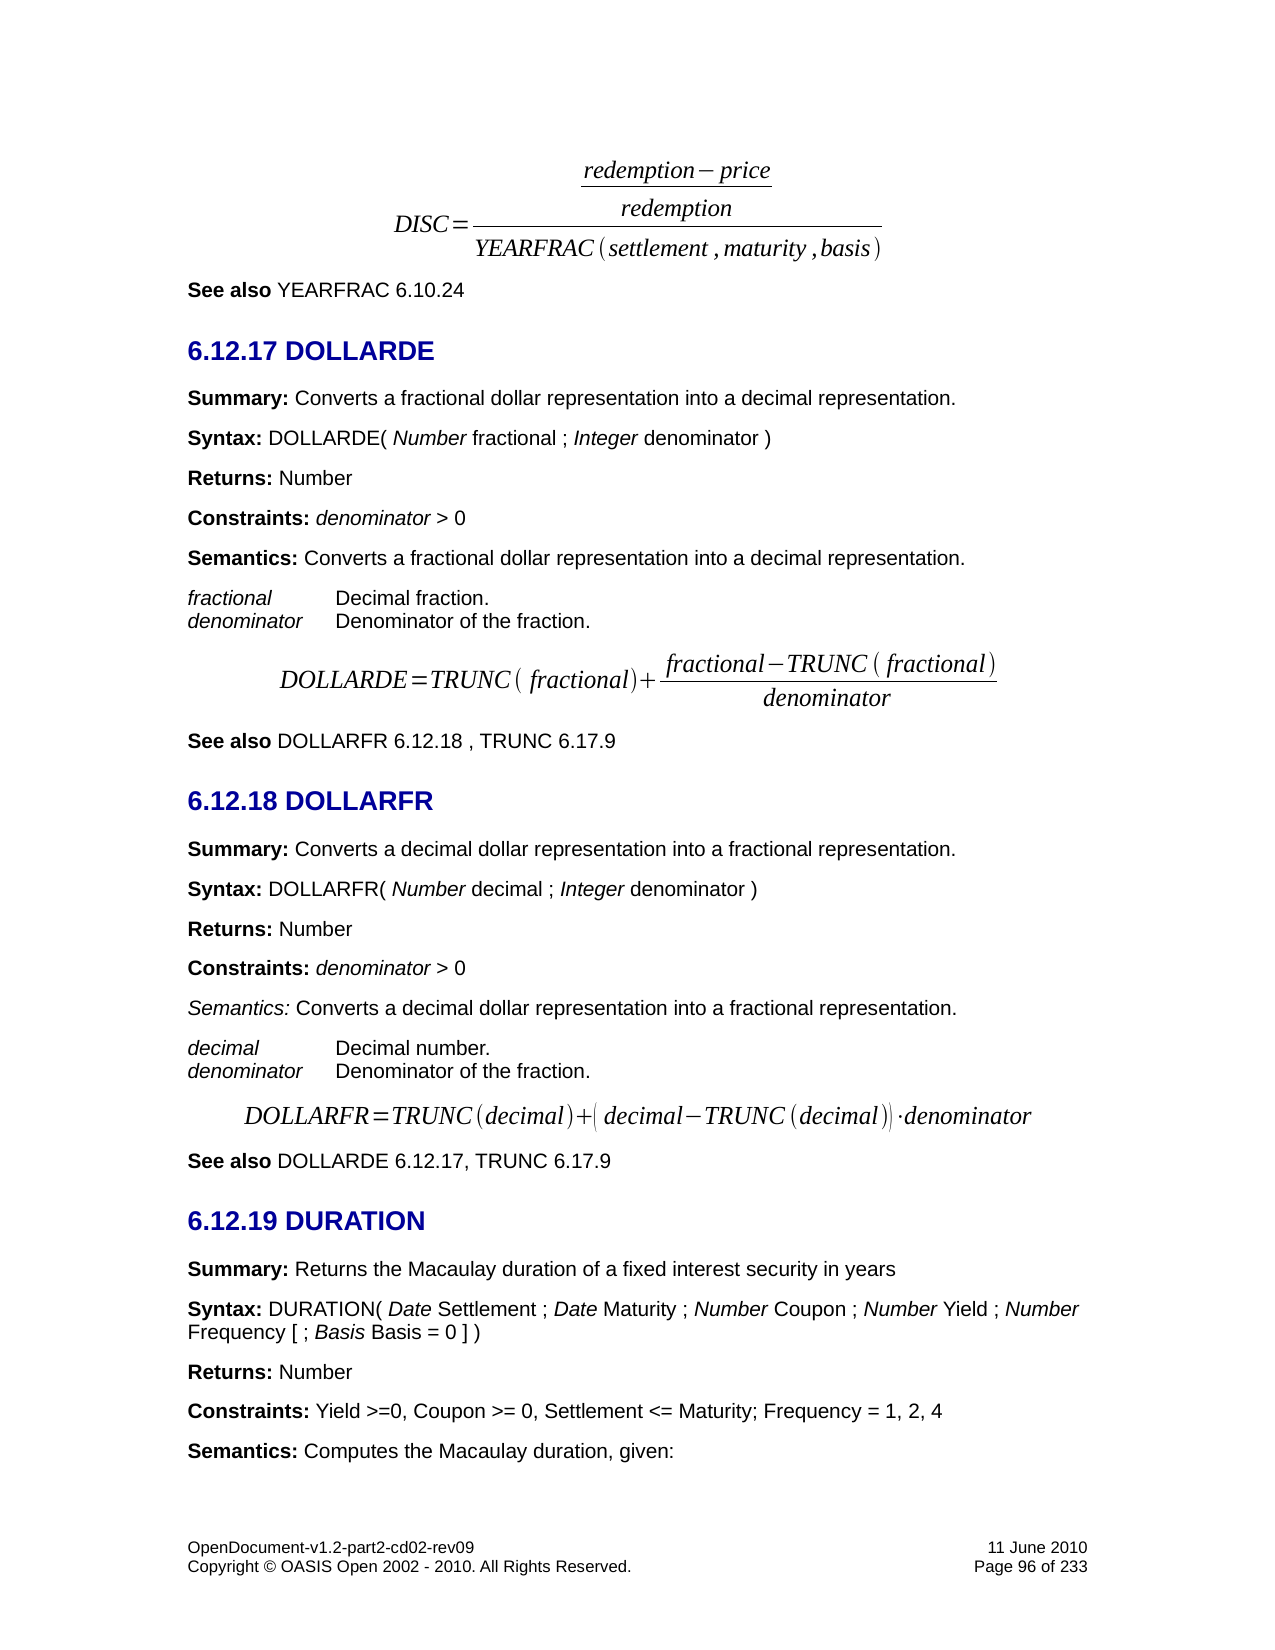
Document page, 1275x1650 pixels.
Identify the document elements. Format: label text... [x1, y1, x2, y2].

text Constraints: Yield >=0, Coupon >= 0, Settlement <= Maturity; Frequency = 1, 2, 4 [187, 1400, 1088, 1423]
text Constraints: denominator > 0 [187, 957, 1088, 980]
text fractional Decimal fraction. denominator Denominator of the fraction. [187, 586, 1088, 633]
subtitle DOLLARDE [187, 336, 1088, 366]
text Syntax: DURATION( Date Settlement ; Date Maturity ; Number Coupon ; Number Yield ; Number Frequency [ ; Basis Basis = 0 ] ) [187, 1297, 1088, 1344]
text decimal Decimal number. denominator Denominator of the fraction. [187, 1037, 1088, 1083]
subtitle DURATION [187, 1206, 1088, 1236]
text Syntax: DOLLARDE( Number fractional ; Integer denominator ) [187, 427, 1088, 450]
text Semantics: Computes the Macaulay duration, given: [187, 1440, 1088, 1463]
text Syntax: DOLLARFR( Number decimal ; Integer denominator ) [187, 877, 1088, 901]
subtitle DOLLARFR [187, 786, 1088, 817]
text See also DOLLARDE 6.12.17, TRUNC 6.17.9 [187, 1150, 1088, 1173]
text Summary: Converts a decimal dollar representation into a fractional representation. [187, 837, 1088, 861]
text Returns: Number [187, 917, 1088, 940]
text Returns: Number [187, 467, 1088, 490]
text Constraints: denominator > 0 [187, 506, 1088, 530]
text Summary: Converts a fractional dollar representation into a decimal representation. [187, 387, 1088, 410]
text Summary: Returns the Macaulay duration of a fixed interest security in years [187, 1257, 1088, 1281]
text See also DOLLARFR 6.12.18 , TRUNC 6.17.9 [187, 730, 1088, 753]
text Semantics: Converts a fractional dollar representation into a decimal representation. [187, 546, 1088, 569]
text Semantics: Converts a decimal dollar representation into a fractional representation. [187, 997, 1088, 1020]
text See also YEARFRAC 6.10.24 [187, 279, 1088, 302]
text Returns: Number [187, 1360, 1088, 1383]
